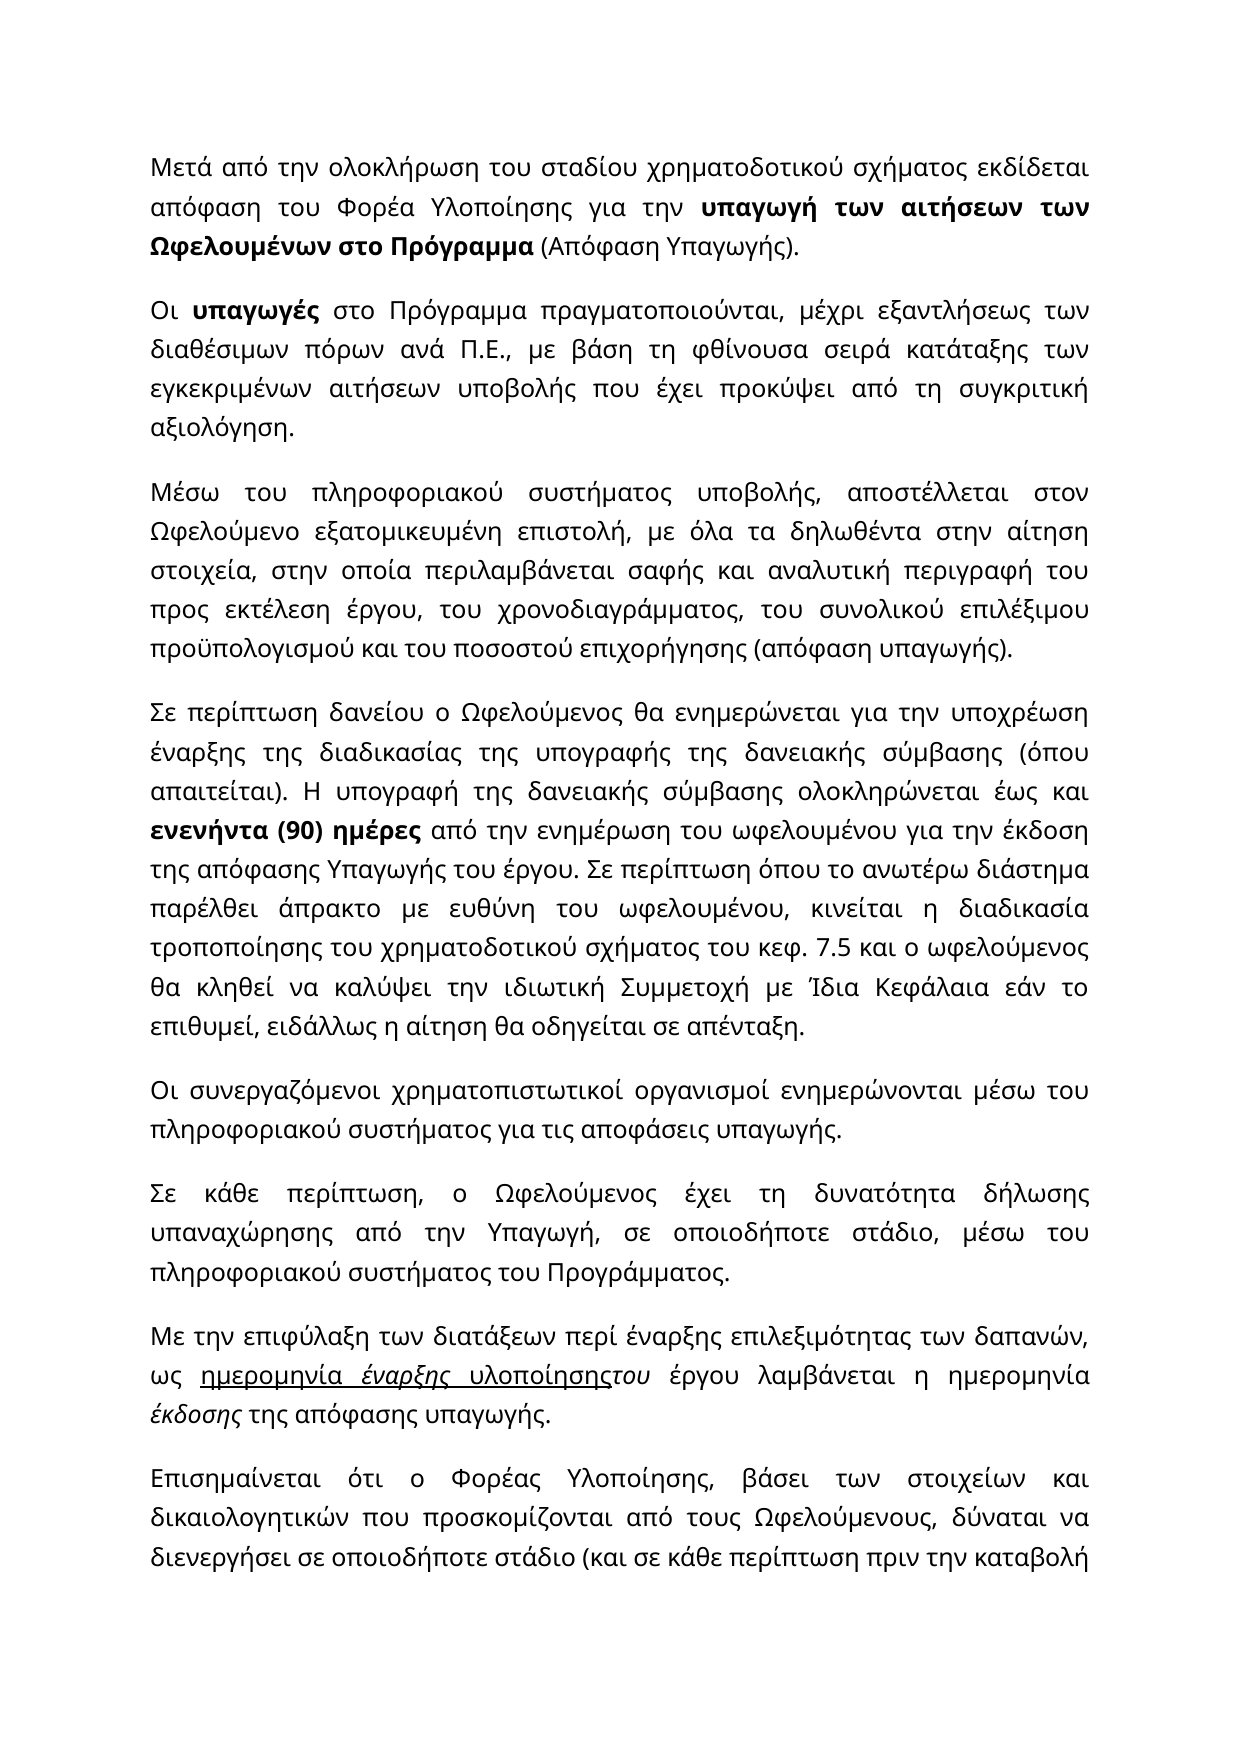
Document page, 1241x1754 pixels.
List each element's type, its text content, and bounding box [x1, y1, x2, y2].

text Σε κάθε περίπτωση, ο Ωφελούμενος έχει τη δυνατότητα δήλωσης υπαναχώρησης από την Υπαγωγή, σε οποιοδήποτε στάδιο, μέσω του πληροφοριακού συστήματος του Προγράμματος. [150, 1176, 1090, 1288]
text Μετά από την ολοκλήρωση του σταδίου χρηματοδοτικού σχήματος εκδίδεται απόφαση του Φορέα Υλοποίησης για την υπαγωγή των αιτήσεων των Ωφελουμένων στο Πρόγραμμα (Απόφαση Υπαγωγής). [150, 150, 1090, 262]
text Οι υπαγωγές στο Πρόγραμμα πραγματοποιούνται, μέχρι εξαντλήσεως των διαθέσιμων πόρων ανά Π.Ε., με βάση τη φθίνουσα σειρά κατάταξης των εγκεκριμένων αιτήσεων υποβολής που έχει προκύψει από τη συγκριτική αξιολόγηση. [150, 292, 1090, 444]
text Με την επιφύλαξη των διατάξεων περί έναρξης επιλεξιμότητας των δαπανών, ως ημερομηνία έναρξης υλοποίησηςτου έργου λαμβάνεται η ημερομηνία έκδοσης της απόφασης υπαγωγής. [150, 1318, 1090, 1431]
text Μέσω του πληροφοριακού συστήματος υποβολής, αποστέλλεται στον Ωφελούμενο εξατομικευμένη επιστολή, με όλα τα δηλωθέντα στην αίτηση στοιχεία, στην οποία περιλαμβάνεται σαφής και αναλυτική περιγραφή του προς εκτέλεση έργου, του χρονοδιαγράμματος, του συνολικού επιλέξιμου προϋπολογισμού και του ποσοστού επιχορήγησης (απόφαση υπαγωγής). [150, 474, 1090, 665]
text Οι συνεργαζόμενοι χρηματοπιστωτικοί οργανισμοί ενημερώνονται μέσω του πληροφοριακού συστήματος για τις αποφάσεις υπαγωγής. [150, 1072, 1090, 1146]
text Σε περίπτωση δανείου ο Ωφελούμενος θα ενημερώνεται για την υποχρέωση έναρξης της διαδικασίας της υπογραφής της δανειακής σύμβασης (όπου απαιτείται). Η υπογραφή της δανειακής σύμβασης ολοκληρώνεται έως και ενενήντα (90) ημέρες από την ενημέρωση του ωφελουμένου για την έκδοση της απόφασης Υπαγωγής του έργου. Σε περίπτωση όπου το ανωτέρω διάστημα παρέλθει άπρακτο με ευθύνη του ωφελουμένου, κινείται η διαδικασία τροποποίησης του χρηματοδοτικού σχήματος του κεφ. 7.5 και ο ωφελούμενος θα κληθεί να καλύψει την ιδιωτική Συμμετοχή με Ίδια Κεφάλαια εάν το επιθυμεί, ειδάλλως η αίτηση θα οδηγείται σε απένταξη. [150, 695, 1090, 1042]
text Επισημαίνεται ότι ο Φορέας Υλοποίησης, βάσει των στοιχείων και δικαιολογητικών που προσκομίζονται από τους Ωφελούμενους, δύναται να διενεργήσει σε οποιοδήποτε στάδιο (και σε κάθε περίπτωση πριν την καταβολή [150, 1461, 1090, 1573]
